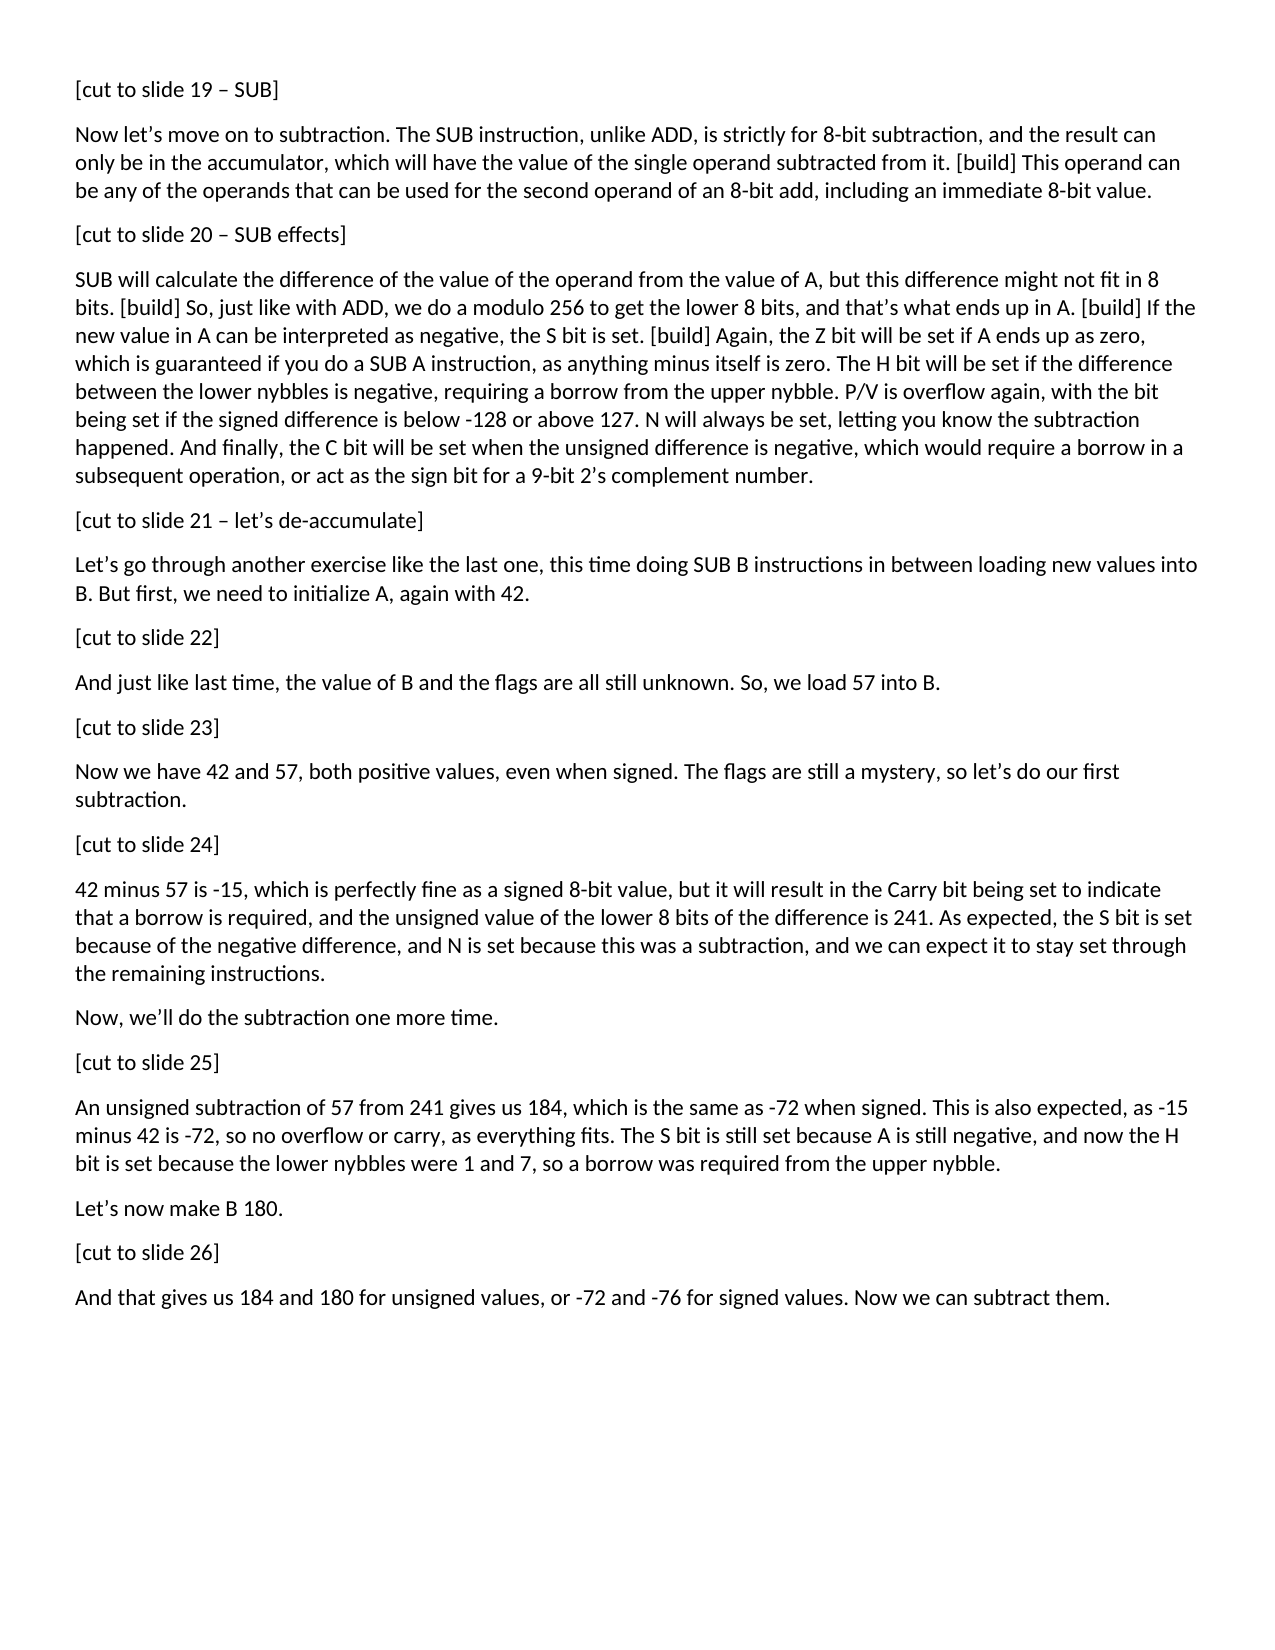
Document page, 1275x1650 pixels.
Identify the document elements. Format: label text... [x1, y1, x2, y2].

text And just like last time, the value of B and the flags are all still unknown. So, we load 57 into B. [75, 668, 1200, 696]
text [cut to slide 24] [75, 830, 1200, 858]
text [cut to slide 19 – SUB] [75, 75, 1200, 103]
text [cut to slide 20 – SUB effects] [75, 220, 1200, 248]
text [cut to slide 23] [75, 713, 1200, 741]
text [cut to slide 22] [75, 623, 1200, 651]
text Now we have 42 and 57, both positive values, even when signed. The flags are still a mystery, so let’s do our first subtraction. [75, 757, 1200, 813]
text 42 minus 57 is -15, which is perfectly fine as a signed 8-bit value, but it will result in the Carry bit being set to indicate that a borrow is required, and the unsigned value of the lower 8 bits of the difference is 241. As expected, the S bit is set because of the negative difference, and N is set because this was a subtraction, and we can expect it to stay set through the remaining instructions. [75, 875, 1200, 987]
text [cut to slide 26] [75, 1238, 1200, 1266]
text [cut to slide 21 – let’s de-accumulate] [75, 506, 1200, 534]
text Let’s now make B 180. [75, 1194, 1200, 1222]
text [cut to slide 25] [75, 1048, 1200, 1076]
text Now, we’ll do the subtraction one more time. [75, 1003, 1200, 1032]
text Now let’s move on to subtraction. The SUB instruction, unlike ADD, is strictly for 8-bit subtraction, and the result can only be in the accumulator, which will have the value of the single operand subtracted from it. [build] This operand can be any of the operands that can be used for the second operand of an 8-bit add, including an immediate 8-bit value. [75, 120, 1200, 204]
text An unsigned subtraction of 57 from 241 gives us 184, which is the same as -72 when signed. This is also expected, as -15 minus 42 is -72, so no overflow or carry, as everything fits. The S bit is still set because A is still negative, and now the H bit is set because the lower nybbles were 1 and 7, so a borrow was required from the upper nybble. [75, 1093, 1200, 1177]
text Let’s go through another exercise like the last one, this time doing SUB B instructions in between loading new values into B. But first, we need to initialize A, again with 42. [75, 551, 1200, 607]
text SUB will calculate the difference of the value of the operand from the value of A, but this difference might not fit in 8 bits. [build] So, just like with ADD, we do a modulo 256 to get the lower 8 bits, and that’s what ends up in A. [build] If the new value in A can be interpreted as negative, the S bit is set. [build] Again, the Z bit will be set if A ends up as zero, which is guaranteed if you do a SUB A instruction, as anything minus itself is zero. The H bit will be set if the difference between the lower nybbles is negative, requiring a borrow from the upper nybble. P/V is overflow again, with the bit being set if the signed difference is below -128 or above 127. N will always be set, letting you know the subtraction happened. And finally, the C bit will be set when the unsigned difference is negative, which would require a borrow in a subsequent operation, or act as the sign bit for a 9-bit 2’s complement number. [75, 265, 1200, 489]
text And that gives us 184 and 180 for unsigned values, or -72 and -76 for signed values. Now we can subtract them. [75, 1283, 1200, 1311]
